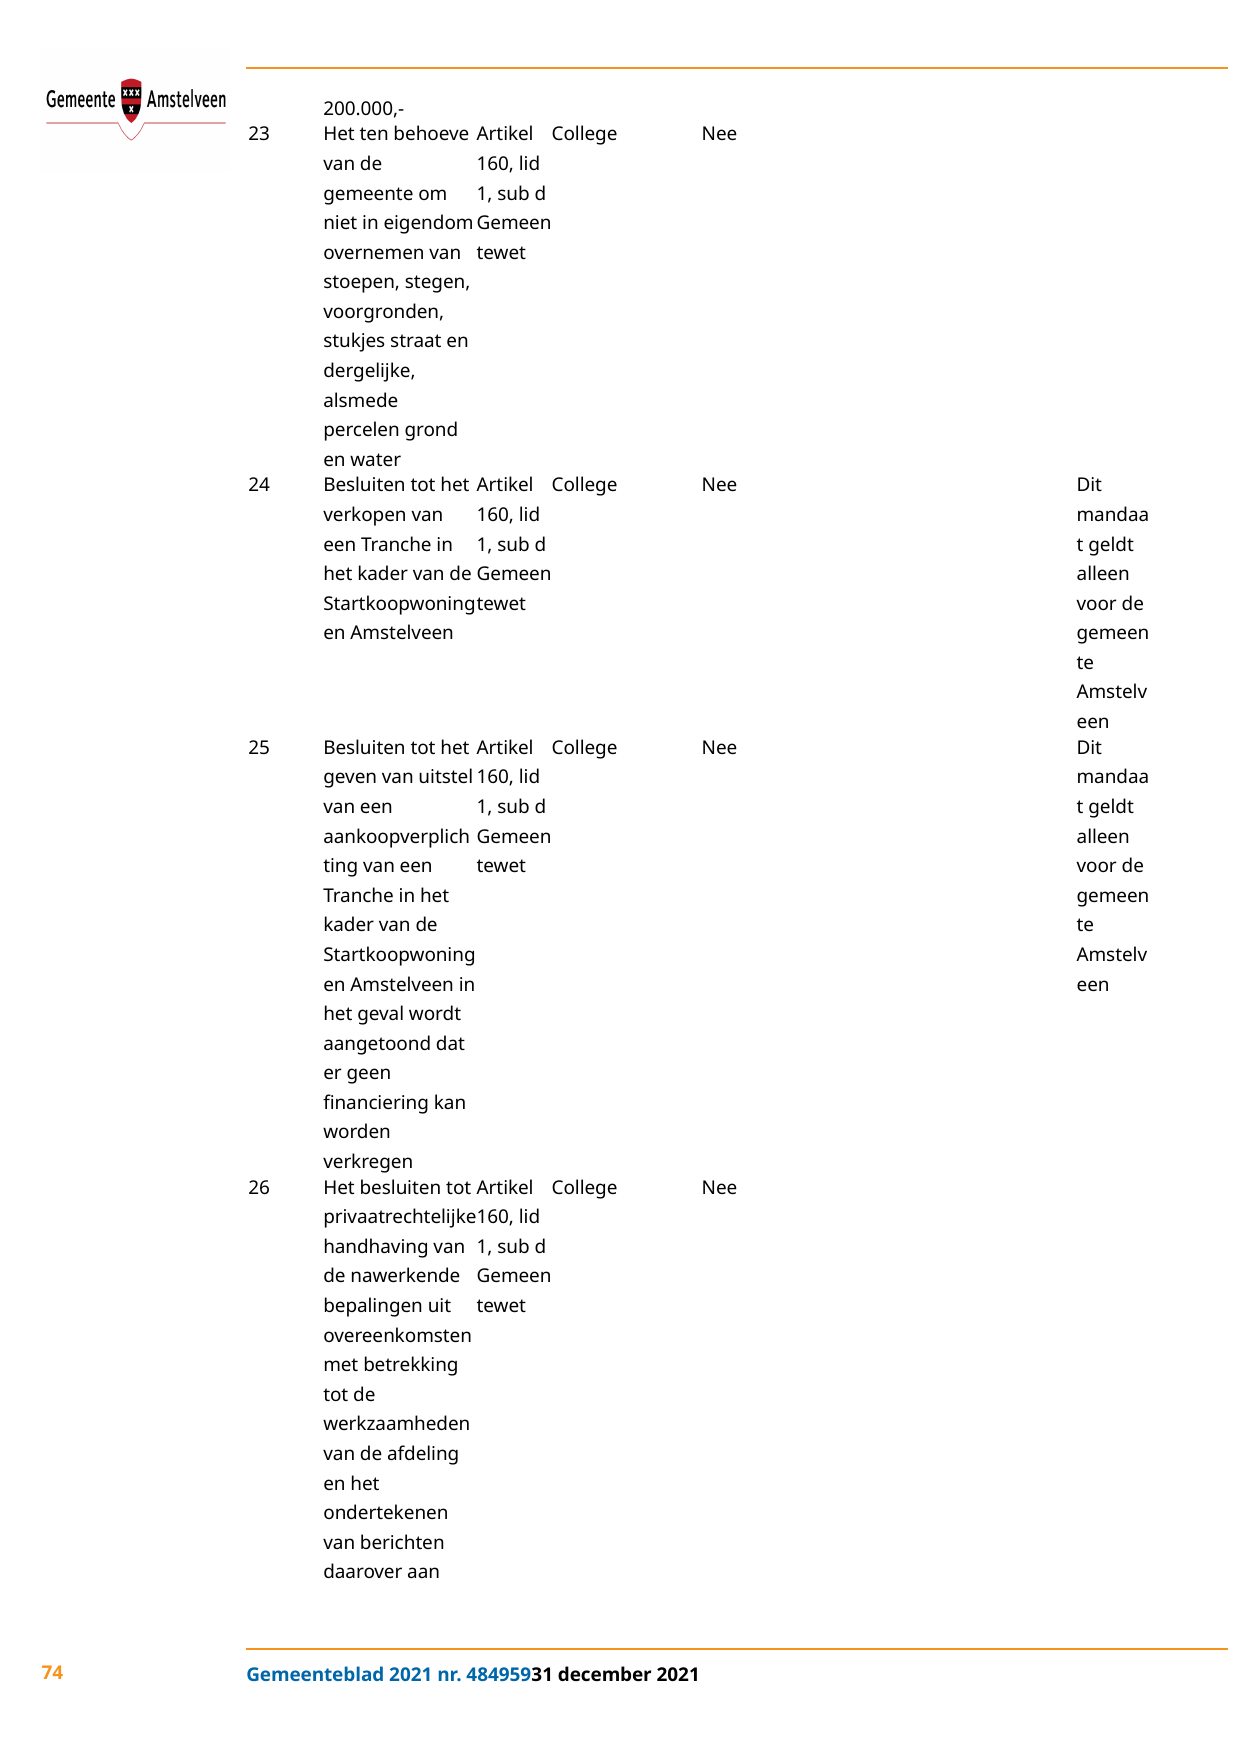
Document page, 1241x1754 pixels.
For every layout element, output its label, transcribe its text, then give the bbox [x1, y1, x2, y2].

table_cell Artikel 160, lid 1, sub d Gemeentewet [476, 1174, 551, 1584]
table_cell [1076, 121, 1152, 472]
table_cell 24 [248, 472, 323, 734]
table_cell Het ten behoeve van de gemeente om niet in eigendom overnemen van stoepen, stegen, voorgronden, stukjes straat en dergelijke, alsmede percelen grond en water [323, 121, 476, 472]
table_cell 200.000,- [323, 95, 476, 121]
table_cell [1076, 95, 1152, 121]
table_cell 26 [248, 1174, 323, 1584]
table_cell [851, 1174, 1076, 1584]
picture [41, 47, 231, 172]
table_cell Artikel 160, lid 1, sub d Gemeentewet [476, 121, 551, 472]
table_cell Het besluiten tot privaatrechtelijke handhaving van de nawerkende bepalingen uit overeenkomsten met betrekking tot de werkzaamheden van de afdeling en het ondertekenen van berichten daarover aan [323, 1174, 476, 1584]
table_cell [851, 121, 1076, 472]
table_cell Besluiten tot het geven van uitstel van een aankoopverplichting van een Tranche in het kader van de Startkoopwoningen Amstelveen in het geval wordt aangetoond dat er geen financiering kan worden verkregen [323, 734, 476, 1174]
table_cell [851, 472, 1076, 734]
table_cell Nee [701, 734, 851, 1174]
table_cell College [551, 121, 701, 472]
table_cell [701, 95, 851, 121]
table_cell Nee [701, 1174, 851, 1584]
table_cell [551, 95, 701, 121]
table_cell Dit mandaat geldt alleen voor de gemeente Amstelveen [1076, 472, 1152, 734]
table_cell Dit mandaat geldt alleen voor de gemeente Amstelveen [1076, 734, 1152, 1174]
table_cell College [551, 734, 701, 1174]
table_cell Nee [701, 121, 851, 472]
table_cell College [551, 472, 701, 734]
table_cell Besluiten tot het verkopen van een Tranche in het kader van de Startkoopwoningen Amstelveen [323, 472, 476, 734]
table_cell [851, 95, 1076, 121]
table_cell Nee [701, 472, 851, 734]
table_cell College [551, 1174, 701, 1584]
table_cell [476, 95, 551, 121]
table_cell Artikel 160, lid 1, sub d Gemeentewet [476, 472, 551, 734]
table_cell Artikel 160, lid 1, sub d Gemeentewet [476, 734, 551, 1174]
table_cell [1076, 1174, 1152, 1584]
table_cell 25 [248, 734, 323, 1174]
table_cell [248, 95, 323, 121]
table_cell [851, 734, 1076, 1174]
table_cell 23 [248, 121, 323, 472]
